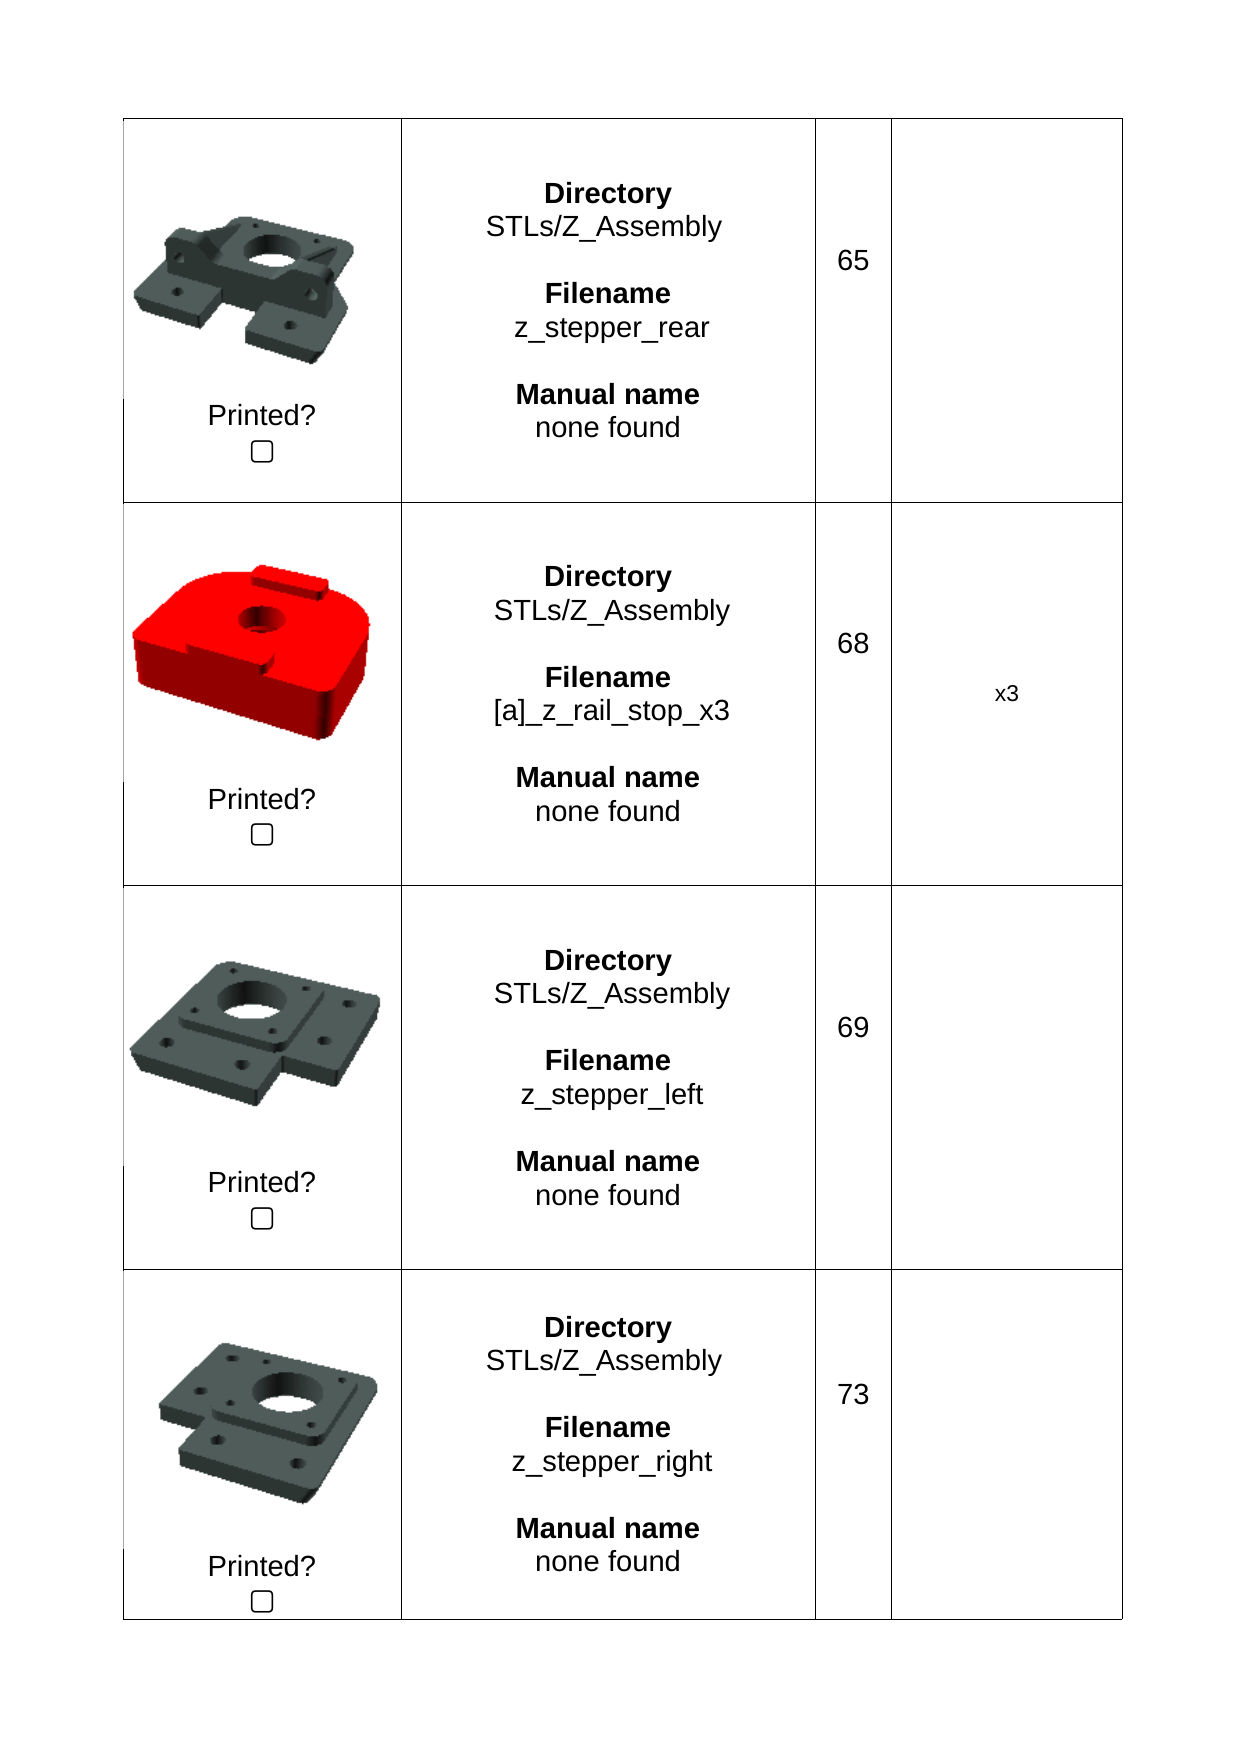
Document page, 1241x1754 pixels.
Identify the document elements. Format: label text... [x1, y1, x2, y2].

table_cell 69 [816, 886, 891, 1269]
table_cell Directory STLs/Z_Assembly Filename z_stepper_rear Manual name none found [402, 119, 815, 502]
table_cell [892, 1270, 1122, 1619]
table_cell 65 [816, 119, 891, 502]
table_cell 73 [816, 1270, 891, 1619]
table_cell Printed? ▢ [124, 782, 401, 885]
table_cell Directory STLs/Z_Assembly Filename z_stepper_right Manual name none found [402, 1270, 815, 1619]
table_cell Printed? ▢ [124, 1166, 401, 1269]
table_cell [892, 119, 1122, 502]
table_cell Directory STLs/Z_Assembly Filename [a]_z_rail_stop_x3 Manual name none found [402, 503, 815, 885]
picture [123, 504, 401, 782]
table_cell 68 [816, 503, 891, 885]
table_cell [892, 886, 1122, 1269]
table_cell x3 [892, 503, 1122, 885]
table_cell Printed? ▢ [124, 399, 401, 502]
table_cell Directory STLs/Z_Assembly Filename z_stepper_left Manual name none found [402, 886, 815, 1269]
table_cell Printed? ▢ [124, 1549, 401, 1619]
picture [123, 121, 401, 399]
picture [123, 888, 401, 1166]
picture [123, 1271, 401, 1549]
